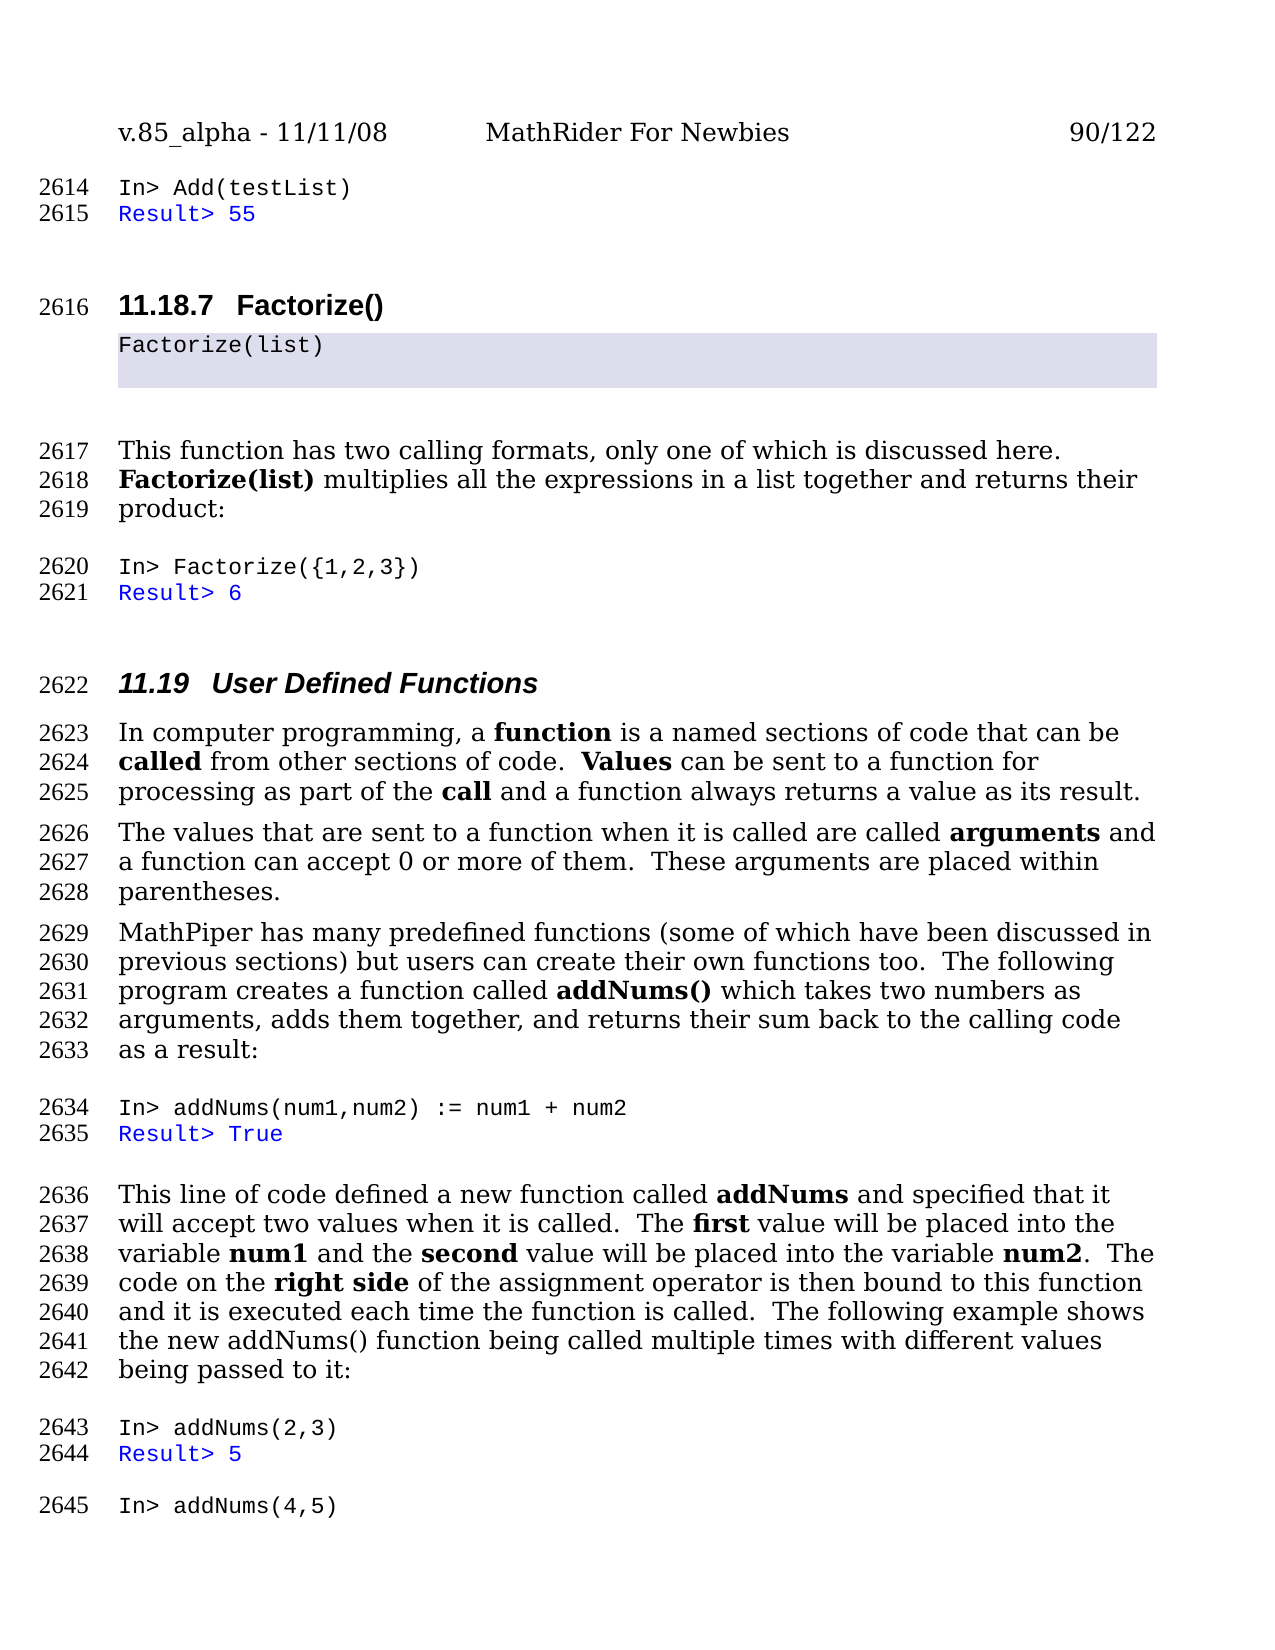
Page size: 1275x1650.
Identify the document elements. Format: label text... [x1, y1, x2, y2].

subtitle Factorize() [118, 288, 1157, 321]
text Result> 55 [118, 203, 1157, 229]
subtitle User Defined Functions [118, 666, 1157, 700]
text This line of code defined a new function called addNums and specified that it will accept two values when it is called. The first value will be placed into the variable num1 and the second value will be placed into the variable num2. The code on the right side of the assignment operator is then bound to this function and it is executed each time the function is called. The following example shows the new addNums() function being called multiple times with different values being passed to it: [118, 1180, 1157, 1385]
text In> Factorize({1,2,3}) [118, 556, 1157, 581]
text In> addNums(num1,num2) := num1 + num2 [118, 1096, 1157, 1122]
text Result> 6 [118, 581, 1157, 607]
text Result> True [118, 1122, 1157, 1148]
text In> addNums(2,3) [118, 1417, 1157, 1443]
text The values that are sent to a function when it is called are called arguments and a function can accept 0 or more of them. These arguments are placed within parentheses. [118, 818, 1157, 906]
text In computer programming, a function is a named sections of code that can be called from other sections of code. Values can be sent to a function for processing as part of the call and a function always returns a value as its result. [118, 718, 1157, 806]
text In> addNums(4,5) [118, 1494, 1157, 1521]
table_header Factorize(list) [118, 333, 1157, 388]
text Result> 5 [118, 1443, 1157, 1469]
text MathPiper has many predefined functions (some of which have been discussed in previous sections) but users can create their own functions too. The following program creates a function called addNums() which takes two numbers as arguments, adds them together, and returns their sum back to the calling code as a result: [118, 918, 1157, 1064]
text This function has two calling formats, only one of which is discussed here. Factorize(list) multiplies all the expressions in a list together and returns their product: [118, 436, 1157, 523]
text In> Add(testList) [118, 177, 1157, 203]
